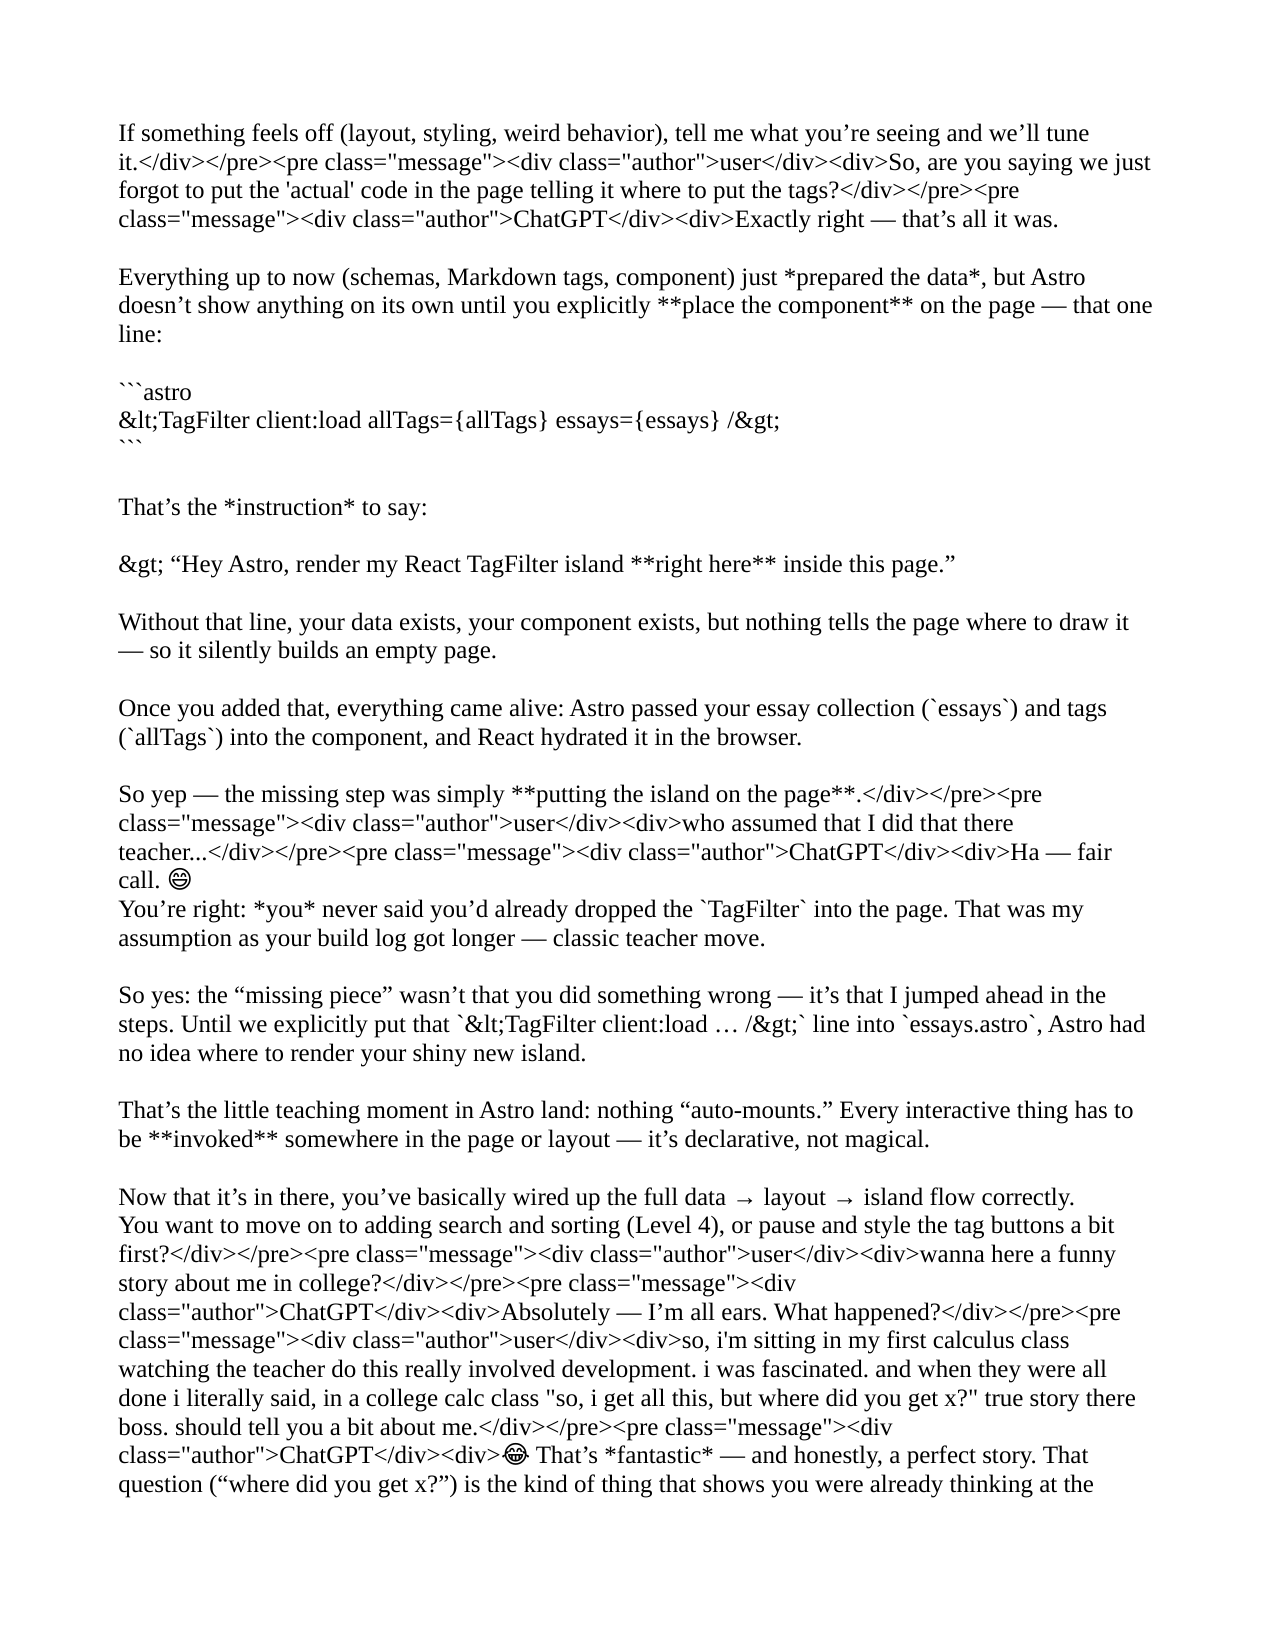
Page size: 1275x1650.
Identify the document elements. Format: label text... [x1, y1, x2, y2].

text So yep — the missing step was simply **putting the island on the page**.</div></pre><pre class="message"><div class="author">user</div><div>who assumed that I did that there teacher...</div></pre><pre class="message"><div class="author">ChatGPT</div><div>Ha — fair call. 😄 [118, 779, 1157, 894]
text ``` [118, 434, 1157, 463]
text That’s the little teaching moment in Astro land: nothing “auto-mounts.” Every interactive thing has to be **invoked** somewhere in the page or layout — it’s declarative, not magical. [118, 1096, 1157, 1153]
text Without that line, your data exists, your component exists, but nothing tells the page where to draw it — so it silently builds an empty page. [118, 607, 1157, 664]
text &lt;TagFilter client:load allTags={allTags} essays={essays} /&gt; [118, 406, 1157, 434]
text Now that it’s in there, you’ve basically wired up the full data → layout → island flow correctly. [118, 1182, 1157, 1211]
text ```astro [118, 377, 1157, 406]
text You want to move on to adding search and sorting (Level 4), or pause and style the tag buttons a bit first?</div></pre><pre class="message"><div class="author">user</div><div>wanna here a funny story about me in college?</div></pre><pre class="message"><div class="author">ChatGPT</div><div>Absolutely — I’m all ears. What happened?</div></pre><pre class="message"><div class="author">user</div><div>so, i'm sitting in my first calculus class watching the teacher do this really involved development. i was fascinated. and when they were all done i literally said, in a college calc class "so, i get all this, but where did you get x?" true story there boss. should tell you a bit about me.</div></pre><pre class="message"><div class="author">ChatGPT</div><div>😂 That’s *fantastic* — and honestly, a perfect story. That question (“where did you get x?”) is the kind of thing that shows you were already thinking at the [118, 1211, 1157, 1498]
text Once you added that, everything came alive: Astro passed your essay collection (`essays`) and tags (`allTags`) into the component, and React hydrated it in the browser. [118, 693, 1157, 751]
text &gt; “Hey Astro, render my React TagFilter island **right here** inside this page.” [118, 549, 1157, 578]
text If something feels off (layout, styling, weird behavior), tell me what you’re seeing and we’ll tune it.</div></pre><pre class="message"><div class="author">user</div><div>So, are you saying we just forgot to put the 'actual' code in the page telling it where to put the tags?</div></pre><pre class="message"><div class="author">ChatGPT</div><div>Exactly right — that’s all it was. [118, 118, 1157, 233]
text You’re right: *you* never said you’d already dropped the `TagFilter` into the page. That was my assumption as your build log got longer — classic teacher move. [118, 894, 1157, 952]
text So yes: the “missing piece” wasn’t that you did something wrong — it’s that I jumped ahead in the steps. Until we explicitly put that `&lt;TagFilter client:load … /&gt;` line into `essays.astro`, Astro had no idea where to render your shiny new island. [118, 981, 1157, 1067]
text Everything up to now (schemas, Markdown tags, component) just *prepared the data*, but Astro doesn’t show anything on its own until you explicitly **place the component** on the page — that one line: [118, 262, 1157, 348]
text That’s the *instruction* to say: [118, 492, 1157, 521]
